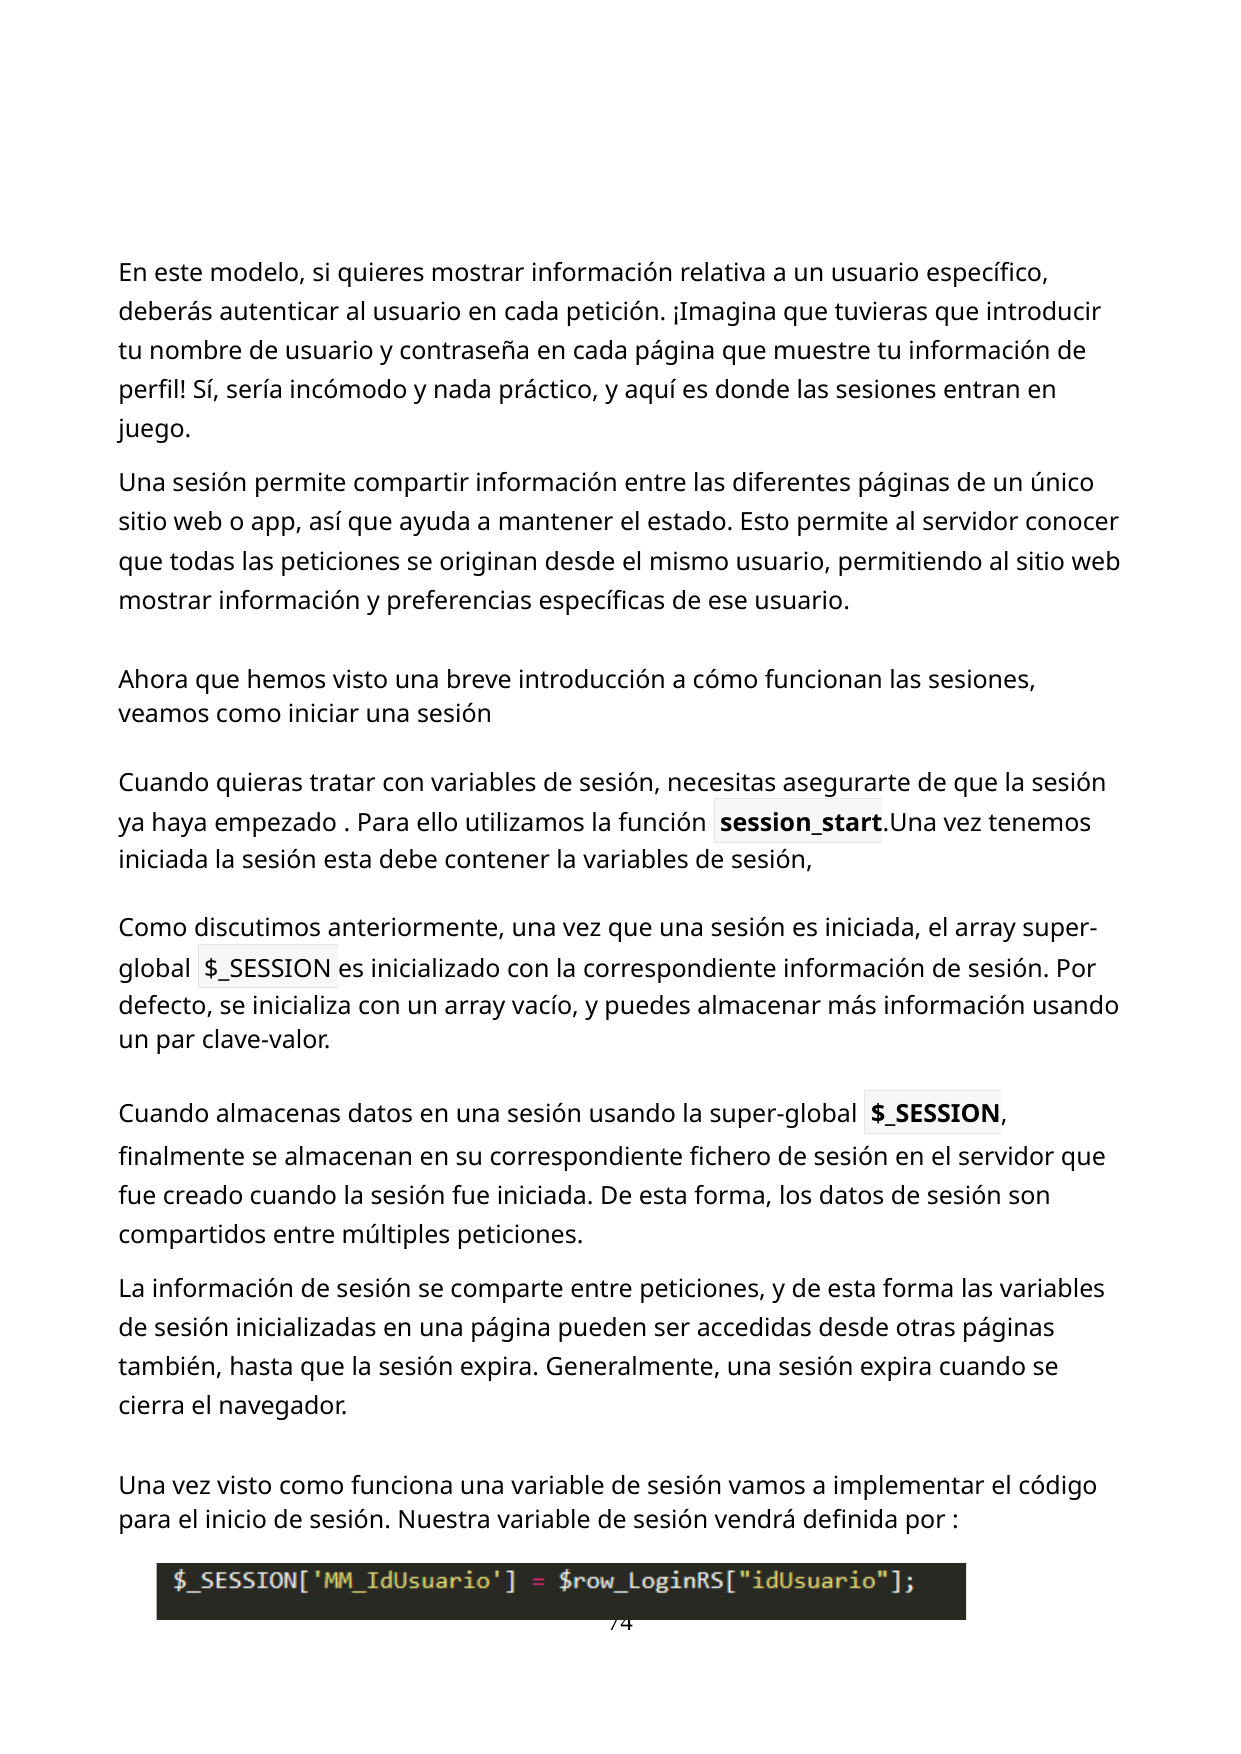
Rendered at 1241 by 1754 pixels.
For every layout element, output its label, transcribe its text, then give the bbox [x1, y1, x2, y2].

text Ahora que hemos visto una breve introducción a cómo funcionan las sesiones, veamos como iniciar una sesión [118, 662, 1122, 730]
text La información de sesión se comparte entre peticiones, y de esta forma las variables de sesión inicializadas en una página pueden ser accedidas desde otras páginas también, hasta que la sesión expira. Generalmente, una sesión expira cuando se cierra el navegador. [118, 1270, 1122, 1422]
text Una sesión permite compartir información entre las diferentes páginas de un único sitio web o app, así que ayuda a mantener el estado. Esto permite al servidor conocer que todas las peticiones se originan desde el mismo usuario, permitiendo al sitio web mostrar información y preferencias específicas de ese usuario. [118, 465, 1122, 616]
text Una vez visto como funciona una variable de sesión vamos a implementar el código para el inicio de sesión. Nuestra variable de sesión vendrá definida por : [118, 1467, 1122, 1536]
picture [156, 1563, 967, 1620]
text Como discutimos anteriormente, una vez que una sesión es iniciada, el array super-global $_SESSION es inicializado con la correspondiente información de sesión. Por defecto, se inicializa con un array vacío, y puedes almacenar más información usando un par clave-valor. [118, 910, 1122, 1056]
text Cuando quieras tratar con variables de sesión, necesitas asegurarte de que la sesión ya haya empezado . Para ello utilizamos la función session_start.Una vez tenemos iniciada la sesión esta debe contener la variables de sesión, [118, 764, 1122, 876]
text Cuando almacenas datos en una sesión usando la super-global $_SESSION, finalmente se almacenan en su correspondiente fichero de sesión en el servidor que fue creado cuando la sesión fue iniciada. De esta forma, los datos de sesión son compartidos entre múltiples peticiones. [118, 1089, 1122, 1251]
text En este modelo, si quieres mostrar información relativa a un usuario específico, deberás autenticar al usuario en cada petición. ¡Imagina que tuvieras que introducir tu nombre de usuario y contraseña en cada página que muestre tu información de perfil! Sí, sería incómodo y nada práctico, y aquí es donde las sesiones entran en juego. [118, 254, 1122, 445]
